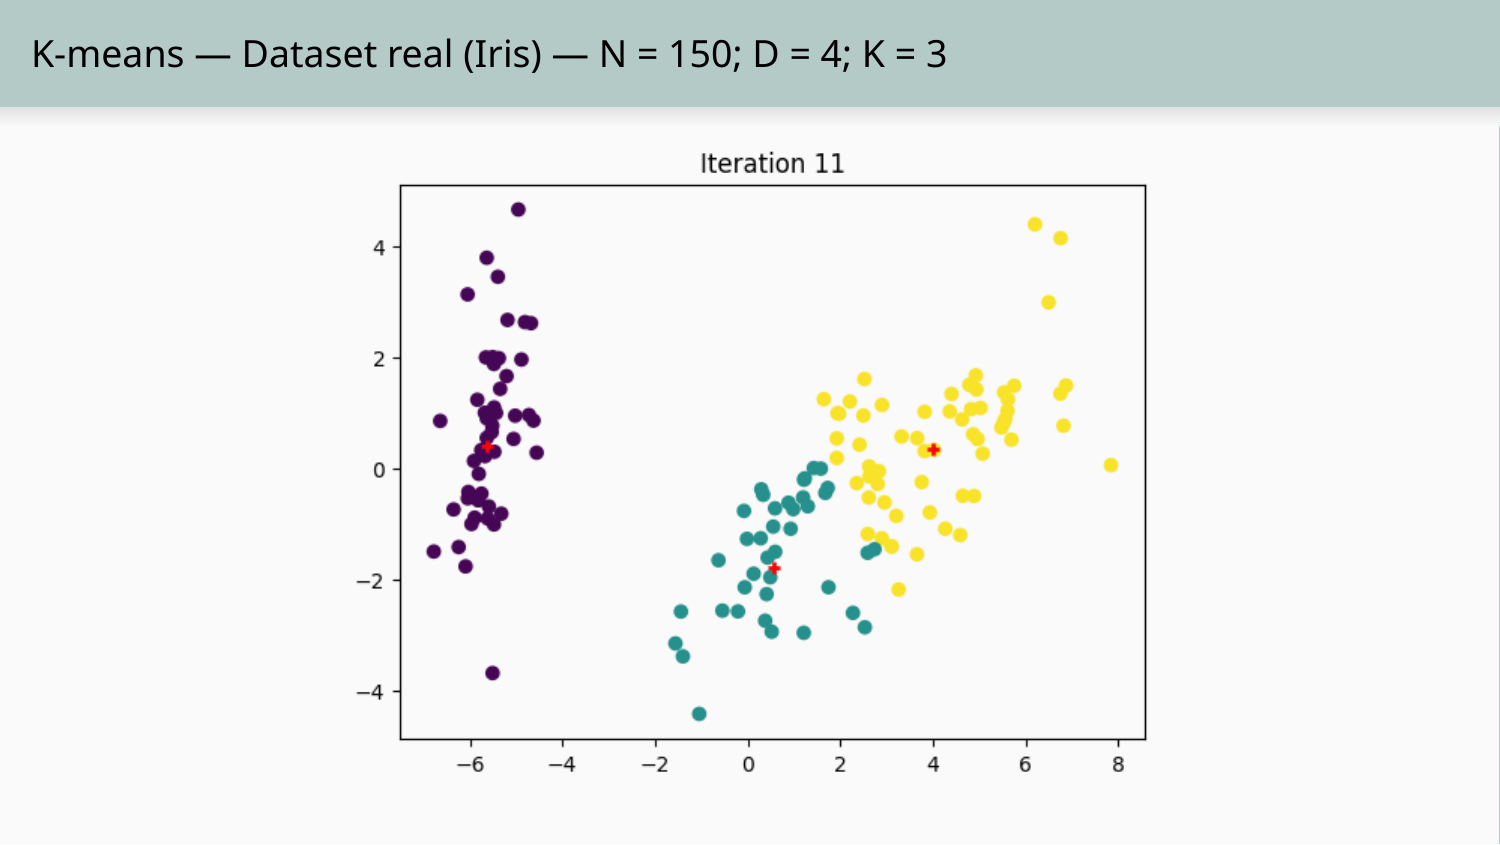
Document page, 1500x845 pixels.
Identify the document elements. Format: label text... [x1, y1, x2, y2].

picture [340, 137, 1160, 790]
title K-means — Dataset real (Iris) — N = 150; D = 4; K = 3 [16, 2, 1464, 102]
